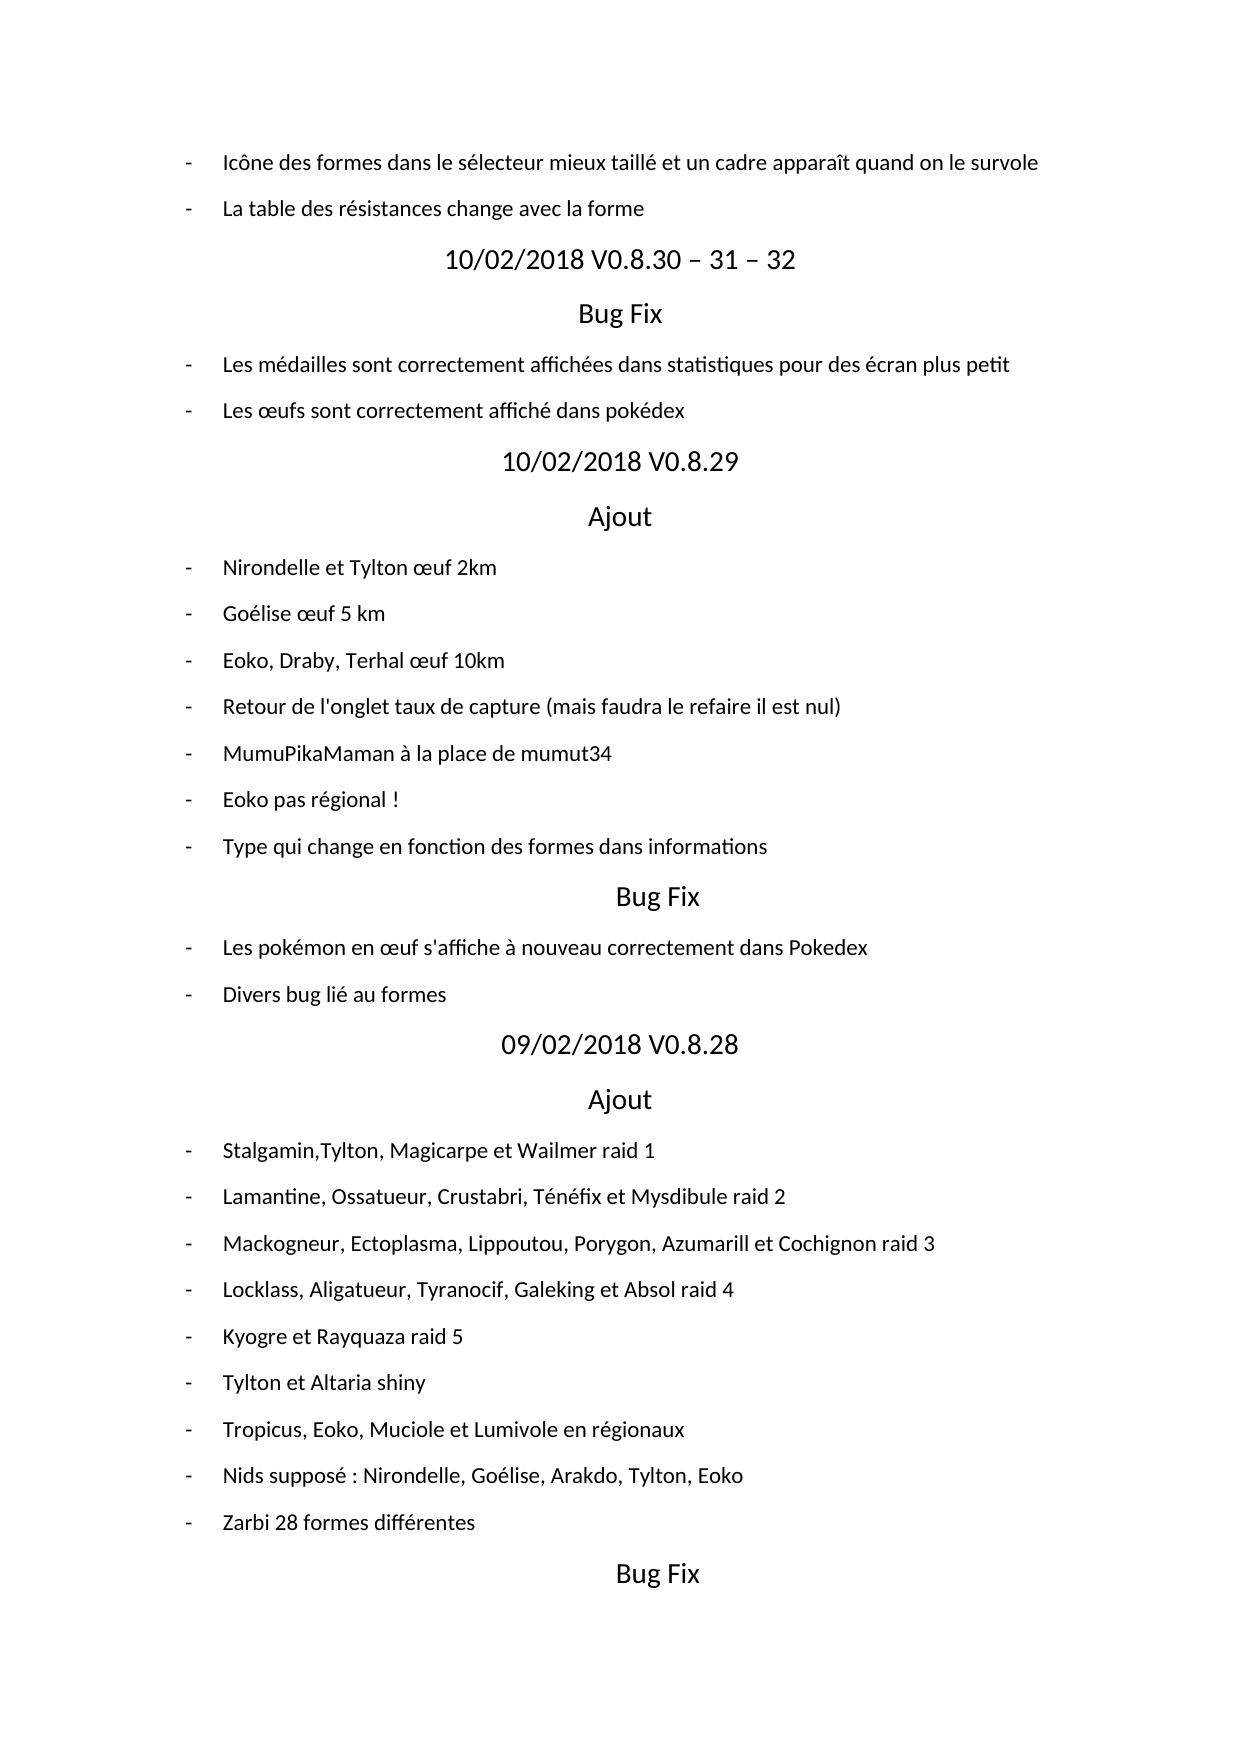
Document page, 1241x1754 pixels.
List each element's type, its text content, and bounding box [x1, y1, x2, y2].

list Bug Fix [185, 1555, 1093, 1590]
list Tropicus, Eoko, Muciole et Lumivole en régionaux [185, 1415, 1093, 1443]
list Nirondelle et Tylton œuf 2km [185, 553, 1093, 581]
text 10/02/2018 V0.8.30 – 31 – 32 [148, 241, 1093, 276]
list Mackogneur, Ectoplasma, Lippoutou, Porygon, Azumarill et Cochignon raid 3 [185, 1229, 1093, 1257]
list Stalgamin,Tylton, Magicarpe et Wailmer raid 1 [185, 1136, 1093, 1164]
text 10/02/2018 V0.8.29 [148, 443, 1093, 479]
list Eoko, Draby, Terhal œuf 10km [185, 646, 1093, 674]
list Bug Fix [148, 295, 1093, 331]
list Retour de l'onglet taux de capture (mais faudra le refaire il est nul) [185, 692, 1093, 720]
list MumuPikaMaman à la place de mumut34 [185, 739, 1093, 767]
list Eoko pas régional ! [185, 785, 1093, 813]
text 09/02/2018 V0.8.28 [148, 1026, 1093, 1062]
list Locklass, Aligatueur, Tyranocif, Galeking et Absol raid 4 [185, 1275, 1093, 1303]
list Bug Fix [185, 878, 1093, 914]
list Les médailles sont correctement affichées dans statistiques pour des écran plus petit [185, 350, 1093, 378]
list Zarbi 28 formes différentes [185, 1508, 1093, 1536]
list Type qui change en fonction des formes dans informations [185, 832, 1093, 860]
text Ajout [148, 1081, 1093, 1117]
list Kyogre et Rayquaza raid 5 [185, 1322, 1093, 1350]
list Nids supposé : Nirondelle, Goélise, Arakdo, Tylton, Eoko [185, 1462, 1093, 1490]
list Icône des formes dans le sélecteur mieux taillé et un cadre apparaît quand on le survole [185, 148, 1093, 176]
text Ajout [148, 498, 1093, 533]
list Goélise œuf 5 km [185, 599, 1093, 627]
list La table des résistances change avec la forme [185, 194, 1093, 222]
list Les œufs sont correctement affiché dans pokédex [185, 397, 1093, 425]
list Tylton et Altaria shiny [185, 1368, 1093, 1397]
list Lamantine, Ossatueur, Crustabri, Ténéfix et Mysdibule raid 2 [185, 1182, 1093, 1210]
list Divers bug lié au formes [185, 980, 1093, 1008]
list Les pokémon en œuf s'affiche à nouveau correctement dans Pokedex [185, 933, 1093, 961]
